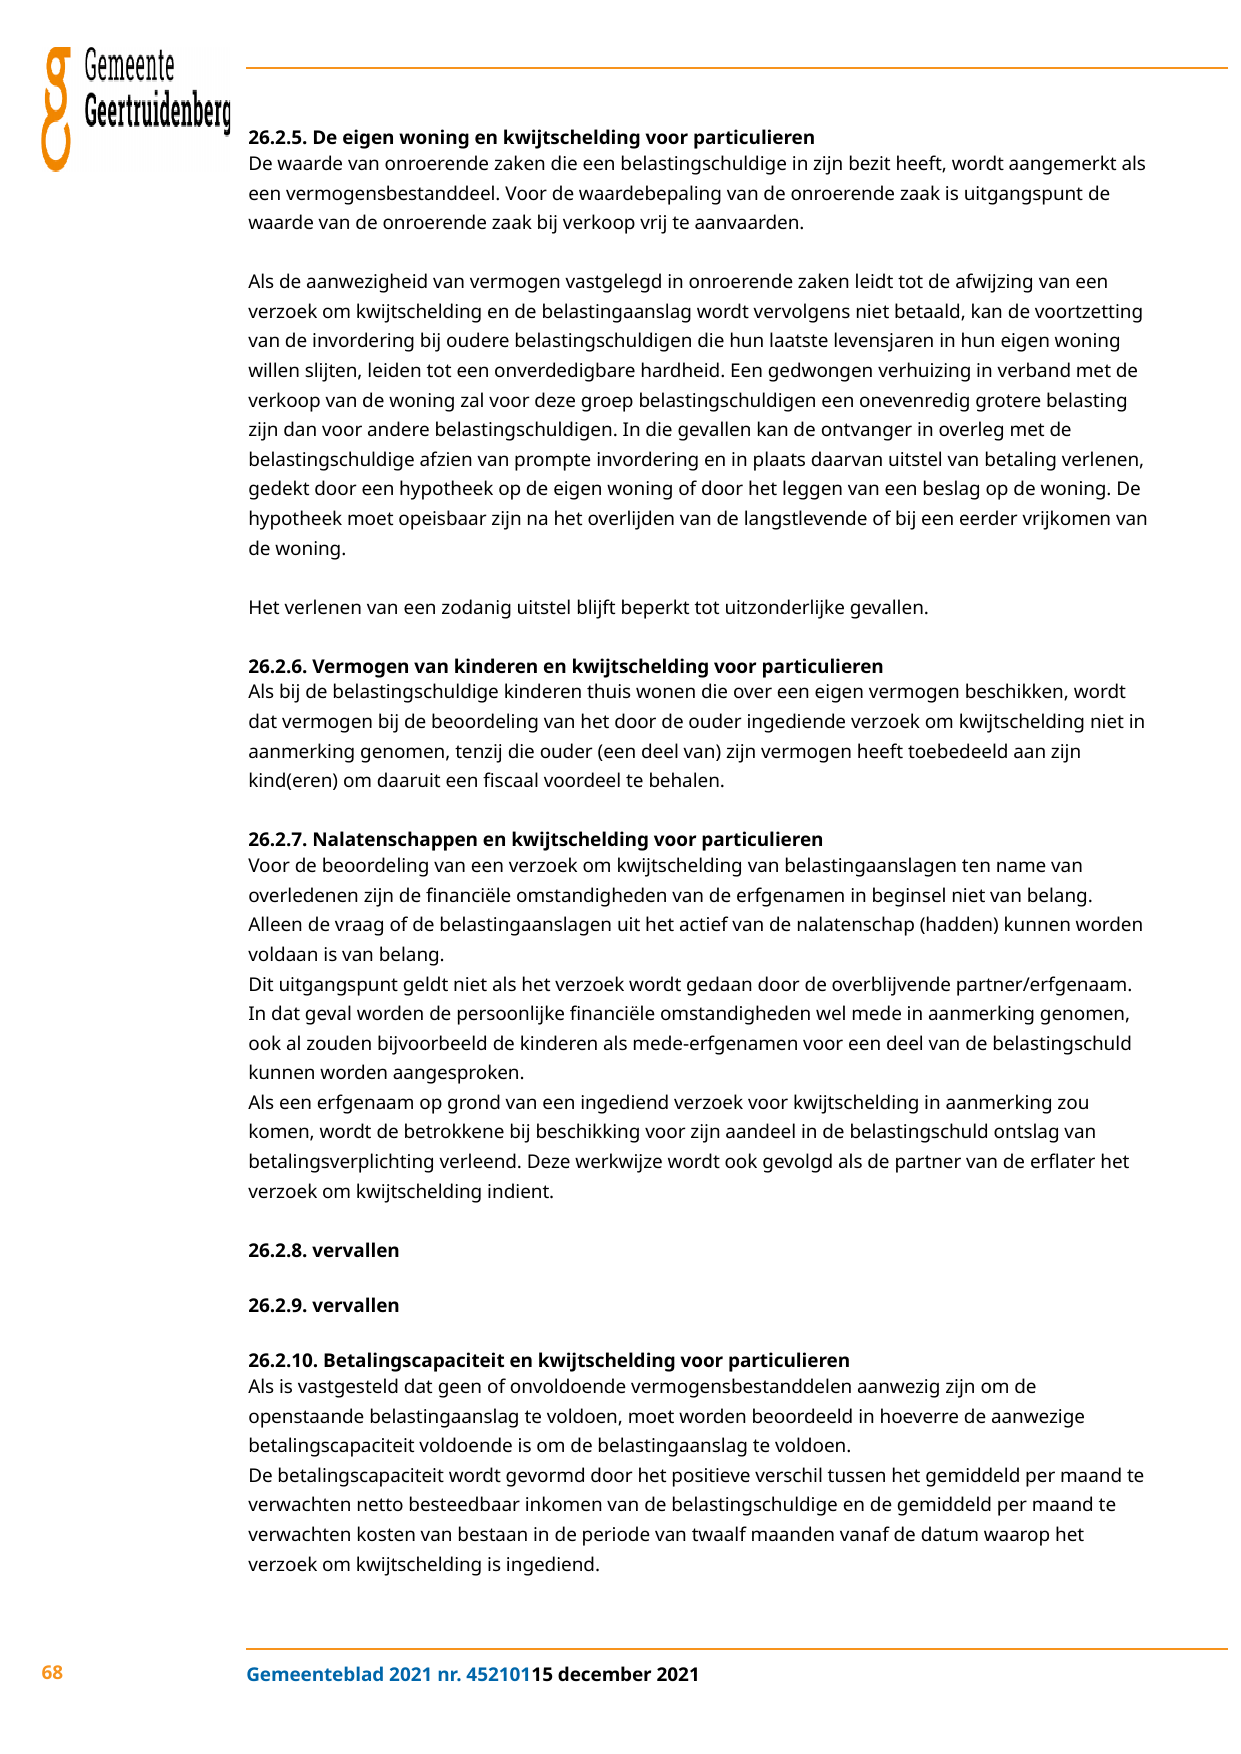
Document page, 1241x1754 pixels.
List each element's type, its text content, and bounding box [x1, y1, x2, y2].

text 26.2.8. vervallen [248, 1237, 1152, 1263]
text De betalingscapaciteit wordt gevormd door het positieve verschil tussen het gemiddeld per maand te verwachten netto besteedbaar inkomen van de belastingschuldige en de gemiddeld per maand te verwachten kosten van bestaan in de periode van twaalf maanden vanaf de datum waarop het verzoek om kwijtschelding is ingediend. [248, 1462, 1152, 1577]
text 26.2.10. Betalingscapaciteit en kwijtschelding voor particulieren [248, 1348, 1152, 1373]
picture [41, 47, 231, 172]
text Voor de beoordeling van een verzoek om kwijtschelding van belastingaanslagen ten name van overledenen zijn de financiële omstandigheden van de erfgenamen in beginsel niet van belang. Alleen de vraag of de belastingaanslagen uit het actief van de nalatenschap (hadden) kunnen worden voldaan is van belang. [248, 852, 1152, 967]
text 26.2.6. Vermogen van kinderen en kwijtschelding voor particulieren [248, 653, 1152, 679]
text Als de aanwezigheid van vermogen vastgelegd in onroerende zaken leidt tot de afwijzing van een verzoek om kwijtschelding en de belastingaanslag wordt vervolgens niet betaald, kan de voortzetting van de invordering bij oudere belastingschuldigen die hun laatste levensjaren in hun eigen woning willen slijten, leiden tot een onverdedigbare hardheid. Een gedwongen verhuizing in verband met de verkoop van de woning zal voor deze groep belastingschuldigen een onevenredig grotere belasting zijn dan voor andere belastingschuldigen. In die gevallen kan de ontvanger in overleg met de belastingschuldige afzien van prompte invordering en in plaats daarvan uitstel van betaling verlenen, gedekt door een hypotheek op de eigen woning of door het leggen van een beslag op de woning. De hypotheek moet opeisbaar zijn na het overlijden van de langstlevende of bij een eerder vrijkomen van de woning. [248, 268, 1152, 560]
text De waarde van onroerende zaken die een belastingschuldige in zijn bezit heeft, wordt aangemerkt als een vermogensbestanddeel. Voor de waardebepaling van de onroerende zaak is uitgangspunt de waarde van de onroerende zaak bij verkoop vrij te aanvaarden. [248, 150, 1152, 235]
text 26.2.5. De eigen woning en kwijtschelding voor particulieren [248, 124, 1152, 150]
text Dit uitgangspunt geldt niet als het verzoek wordt gedaan door de overblijvende partner/erfgenaam. In dat geval worden de persoonlijke financiële omstandigheden wel mede in aanmerking genomen, ook al zouden bijvoorbeeld de kinderen als mede-erfgenamen voor een deel van de belastingschuld kunnen worden aangesproken. [248, 971, 1152, 1085]
text Het verlenen van een zodanig uitstel blijft beperkt tot uitzonderlijke gevallen. [248, 594, 1152, 619]
text Als een erfgenaam op grond van een ingediend verzoek voor kwijtschelding in aanmerking zou komen, wordt de betrokkene bij beschikking voor zijn aandeel in de belastingschuld ontslag van betalingsverplichting verleend. Deze werkwijze wordt ook gevolgd als de partner van de erflater het verzoek om kwijtschelding indient. [248, 1089, 1152, 1203]
text 26.2.9. vervallen [248, 1292, 1152, 1318]
text Als bij de belastingschuldige kinderen thuis wonen die over een eigen vermogen beschikken, wordt dat vermogen bij de beoordeling van het door de ouder ingediende verzoek om kwijtschelding niet in aanmerking genomen, tenzij die ouder (een deel van) zijn vermogen heeft toebedeeld aan zijn kind(eren) om daaruit een fiscaal voordeel te behalen. [248, 679, 1152, 793]
text Als is vastgesteld dat geen of onvoldoende vermogensbestanddelen aanwezig zijn om de openstaande belastingaanslag te voldoen, moet worden beoordeeld in hoeverre de aanwezige betalingscapaciteit voldoende is om de belastingaanslag te voldoen. [248, 1373, 1152, 1458]
text 26.2.7. Nalatenschappen en kwijtschelding voor particulieren [248, 827, 1152, 852]
